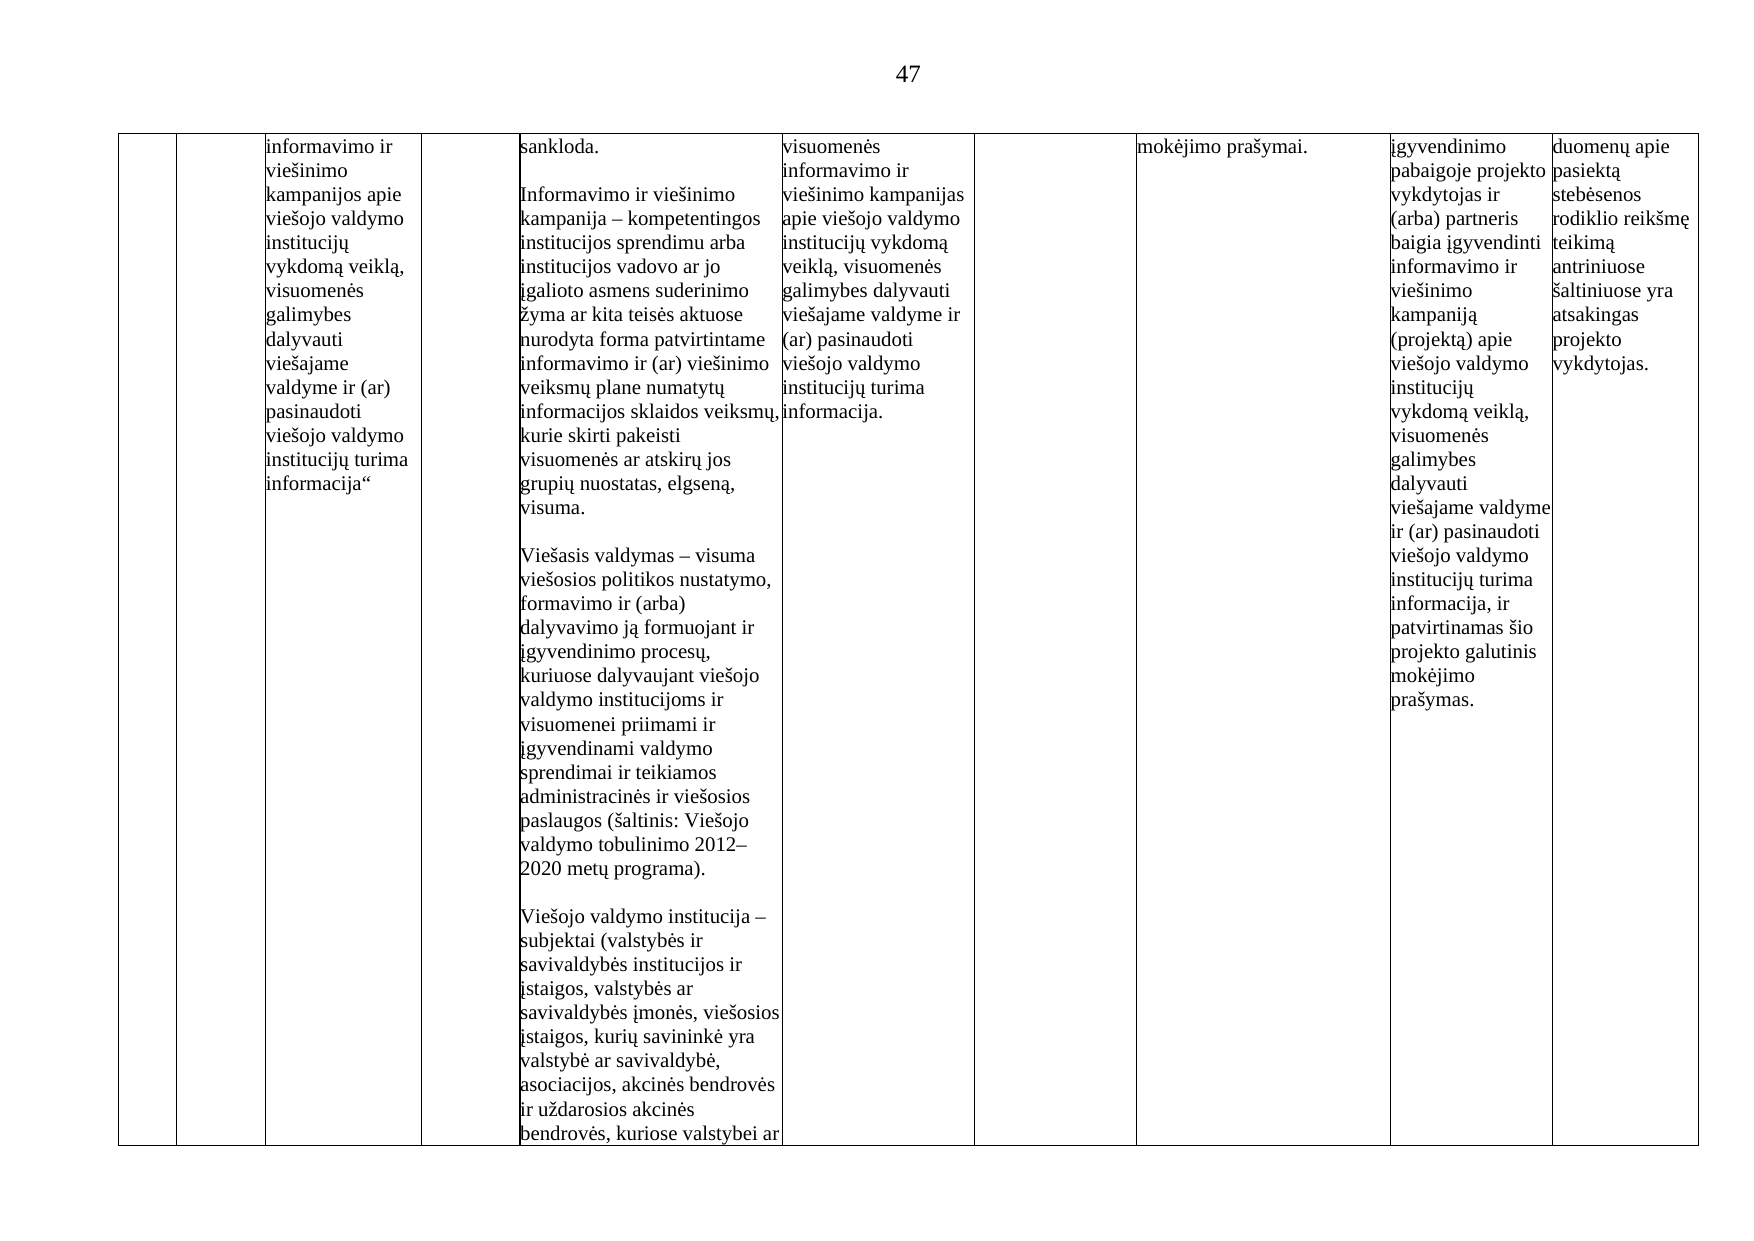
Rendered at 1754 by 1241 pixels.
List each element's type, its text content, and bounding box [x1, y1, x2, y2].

table_cell sankloda. Informavimo ir viešinimo kampanija – kompetentingos institucijos sprendimu arba institucijos vadovo ar jo įgalioto asmens suderinimo žyma ar kita teisės aktuose nurodyta forma patvirtintame informavimo ir (ar) viešinimo veiksmų plane numatytų informacijos sklaidos veiksmų, kurie skirti pakeisti visuomenės ar atskirų jos grupių nuostatas, elgseną, visuma. Viešasis valdymas – visuma viešosios politikos nustatymo, formavimo ir (arba) dalyvavimo ją formuojant ir įgyvendinimo procesų, kuriuose dalyvaujant viešojo valdymo institucijoms ir visuomenei priimami ir įgyvendinami valdymo sprendimai ir teikiamos administracinės ir viešosios paslaugos (šaltinis: Viešojo valdymo tobulinimo 2012–2020 metų programa). Viešojo valdymo institucija – subjektai (valstybės ir savivaldybės institucijos ir įstaigos, valstybės ar savivaldybės įmonės, viešosios įstaigos, kurių savininkė yra valstybė ar savivaldybė, asociacijos, akcinės bendrovės ir uždarosios akcinės bendrovės, kuriose valstybei ar [521, 134, 782, 1144]
table_cell duomenų apie pasiektą stebėsenos rodiklio reikšmę teikimą antriniuose šaltiniuose yra atsakingas projekto vykdytojas. [1553, 134, 1698, 1144]
table_cell informavimo ir viešinimo kampanijos apie viešojo valdymo institucijų vykdomą veiklą, visuomenės galimybes dalyvauti viešajame valdyme ir (ar) pasinaudoti viešojo valdymo institucijų turima informacija“ [266, 134, 421, 1144]
table_cell [119, 134, 176, 1144]
table_cell [975, 134, 1136, 1144]
table_cell mokėjimo prašymai. [1137, 134, 1390, 1144]
table_cell [422, 134, 519, 1144]
table_cell [177, 134, 265, 1144]
table_cell visuomenės informavimo ir viešinimo kampanijas apie viešojo valdymo institucijų vykdomą veiklą, visuomenės galimybes dalyvauti viešajame valdyme ir (ar) pasinaudoti viešojo valdymo institucijų turima informacija. [783, 134, 974, 1144]
table_cell įgyvendinimo pabaigoje projekto vykdytojas ir (arba) partneris baigia įgyvendinti informavimo ir viešinimo kampaniją (projektą) apie viešojo valdymo institucijų vykdomą veiklą, visuomenės galimybes dalyvauti viešajame valdyme ir (ar) pasinaudoti viešojo valdymo institucijų turima informacija, ir patvirtinamas šio projekto galutinis mokėjimo prašymas. [1391, 134, 1552, 1144]
